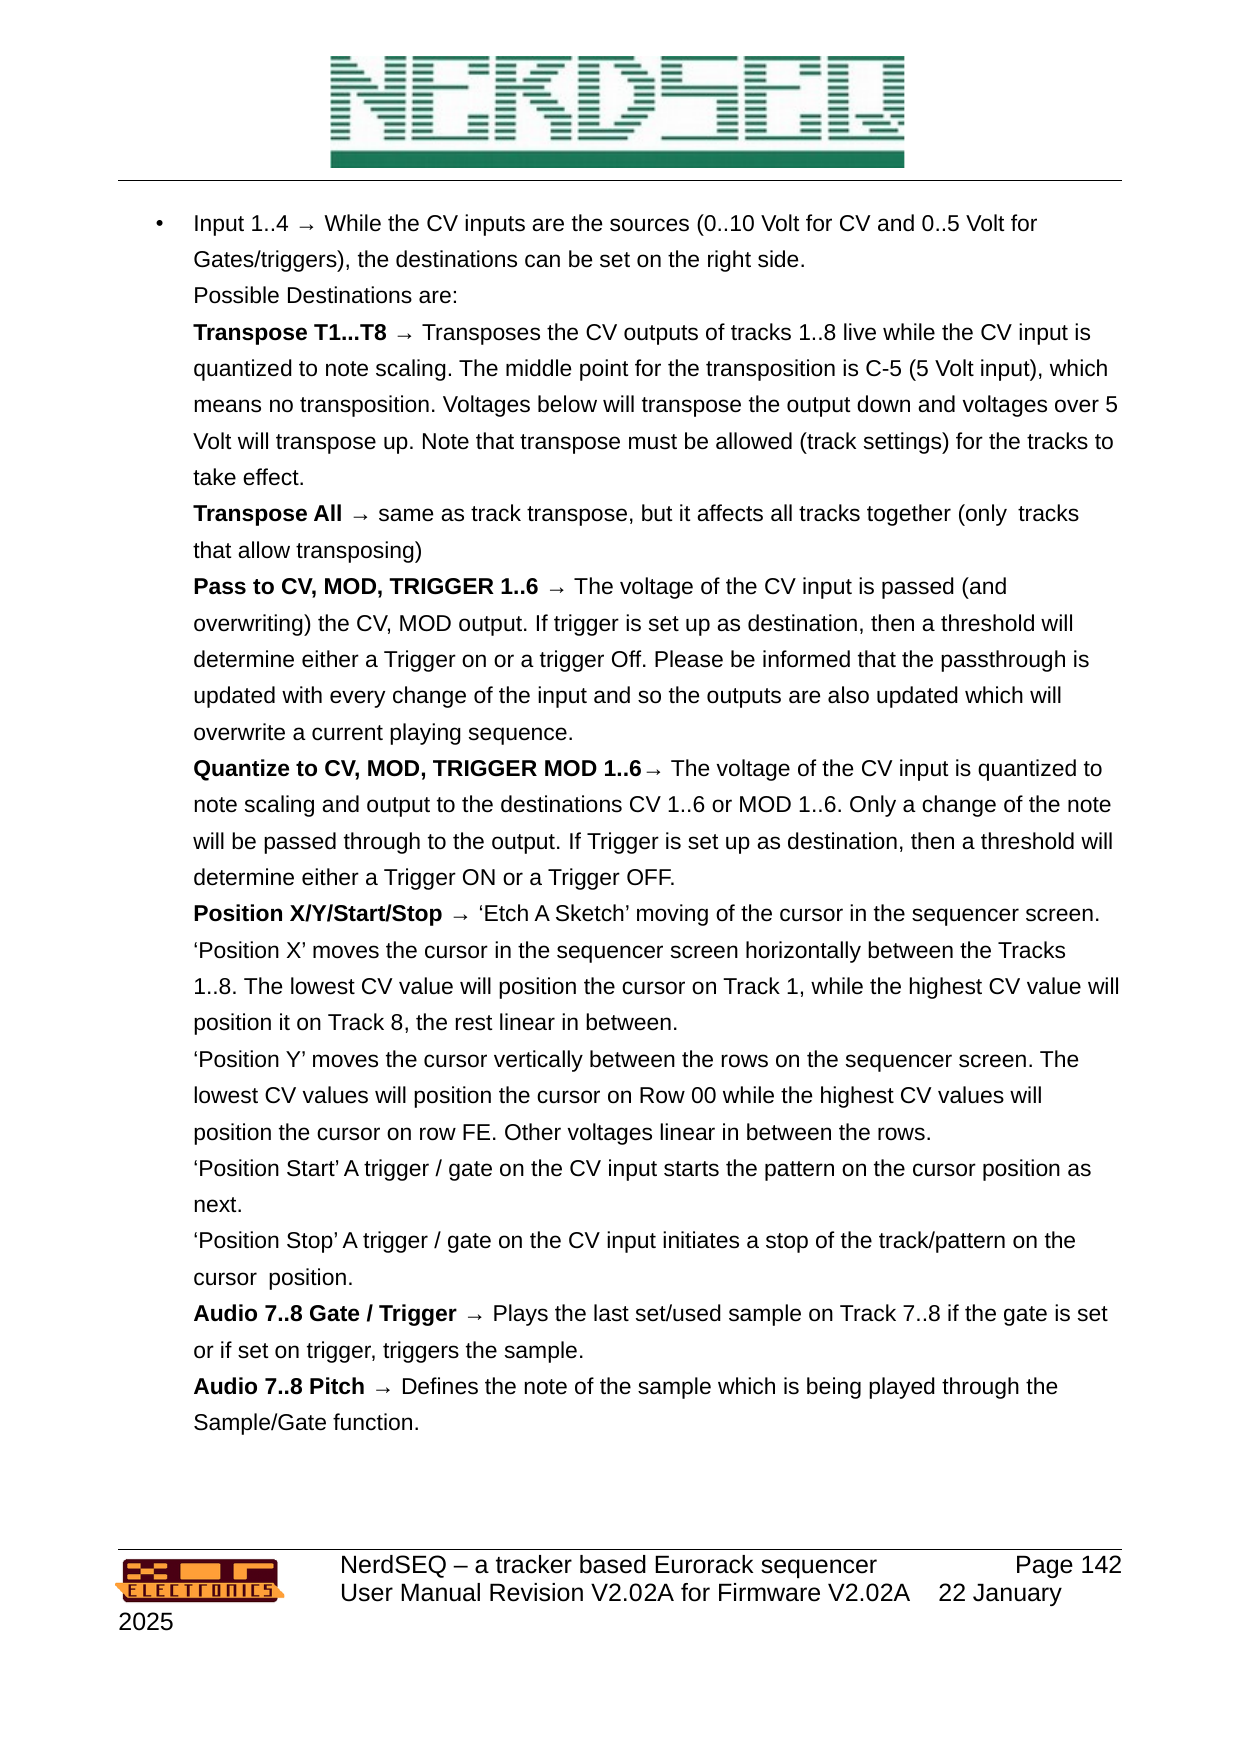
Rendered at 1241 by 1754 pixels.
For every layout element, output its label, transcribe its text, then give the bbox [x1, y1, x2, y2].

picture [330, 56, 905, 168]
text Transpose All → same as track transpose, but it affects all tracks together (only tracks that allow transposing) [193, 500, 1122, 563]
list Transpose T1...T8 → Transposes the CV outputs of tracks 1..8 live while the CV input is quantized to note scaling. The middle point for the transposition is C-5 (5 Volt input), which means no transposition. Voltages below will transpose the output down and voltages over 5 Volt will transpose up. Note that transpose must be allowed (track settings) for the tracks to take effect. [156, 319, 1122, 490]
text Audio 7..8 Pitch → Defines the note of the sample which is being played through the Sample/Gate function. [118, 1373, 1122, 1436]
list Input 1..4 → While the CV inputs are the sources (0..10 Volt for CV and 0..5 Volt for Gates/triggers), the destinations can be set on the right side. Possible Destinations are: [156, 209, 1122, 309]
text Pass to CV, MOD, TRIGGER 1..6 → The voltage of the CV input is passed (and overwriting) the CV, MOD output. If trigger is set up as destination, then a threshold will determine either a Trigger on or a trigger Off. Please be informed that the passthrough is updated with every change of the input and so the outputs are also updated which will overwrite a current playing sequence. [118, 573, 1122, 745]
text ‘Position X’ moves the cursor in the sequencer screen horizontally between the Tracks 1..8. The lowest CV value will position the cursor on Track 1, while the highest CV value will position it on Track 8, the rest linear in between. [118, 937, 1122, 1036]
text Position X/Y/Start/Stop → ‘Etch A Sketch’ moving of the cursor in the sequencer screen. [118, 900, 1122, 927]
text ‘Position Y’ moves the cursor vertically between the rows on the sequencer screen. The lowest CV values will position the cursor on Row 00 while the highest CV values will position the cursor on row FE. Other voltages linear in between the rows. [118, 1046, 1122, 1145]
text ‘Position Stop’ A trigger / gate on the CV input initiates a stop of the track/pattern on the cursor position. [118, 1227, 1122, 1290]
picture [115, 1555, 285, 1605]
text Audio 7..8 Gate / Trigger → Plays the last set/used sample on Track 7..8 if the gate is set or if set on trigger, triggers the sample. [118, 1300, 1122, 1363]
text Quantize to CV, MOD, TRIGGER MOD 1..6→ The voltage of the CV input is quantized to note scaling and output to the destinations CV 1..6 or MOD 1..6. Only a change of the note will be passed through to the output. If Trigger is set up as destination, then a threshold will determine either a Trigger ON or a Trigger OFF. [118, 755, 1122, 890]
text ‘Position Start’ A trigger / gate on the CV input starts the pattern on the cursor position as next. [118, 1155, 1122, 1217]
